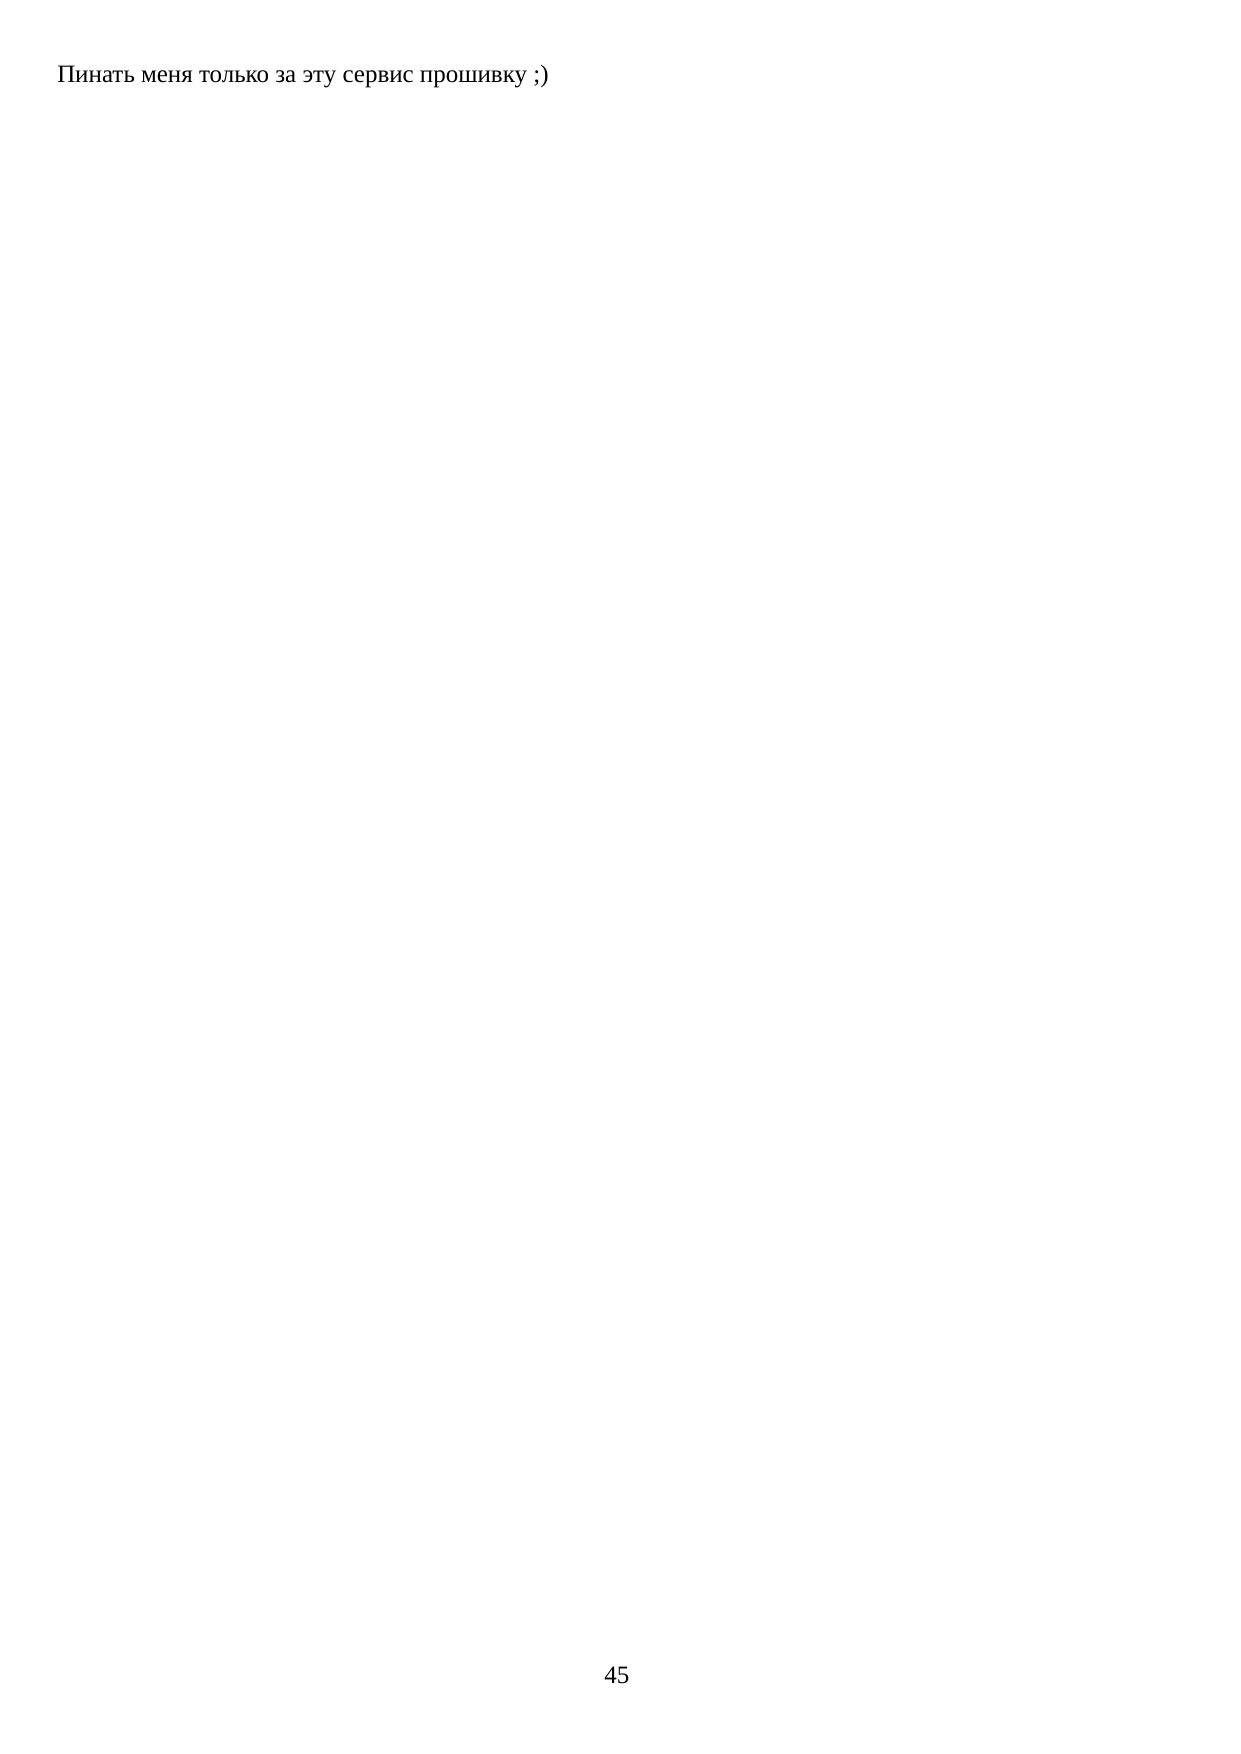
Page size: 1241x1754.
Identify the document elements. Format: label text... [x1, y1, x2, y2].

text Пинать меня только за эту сервис прошивку ;) [57, 59, 1176, 88]
